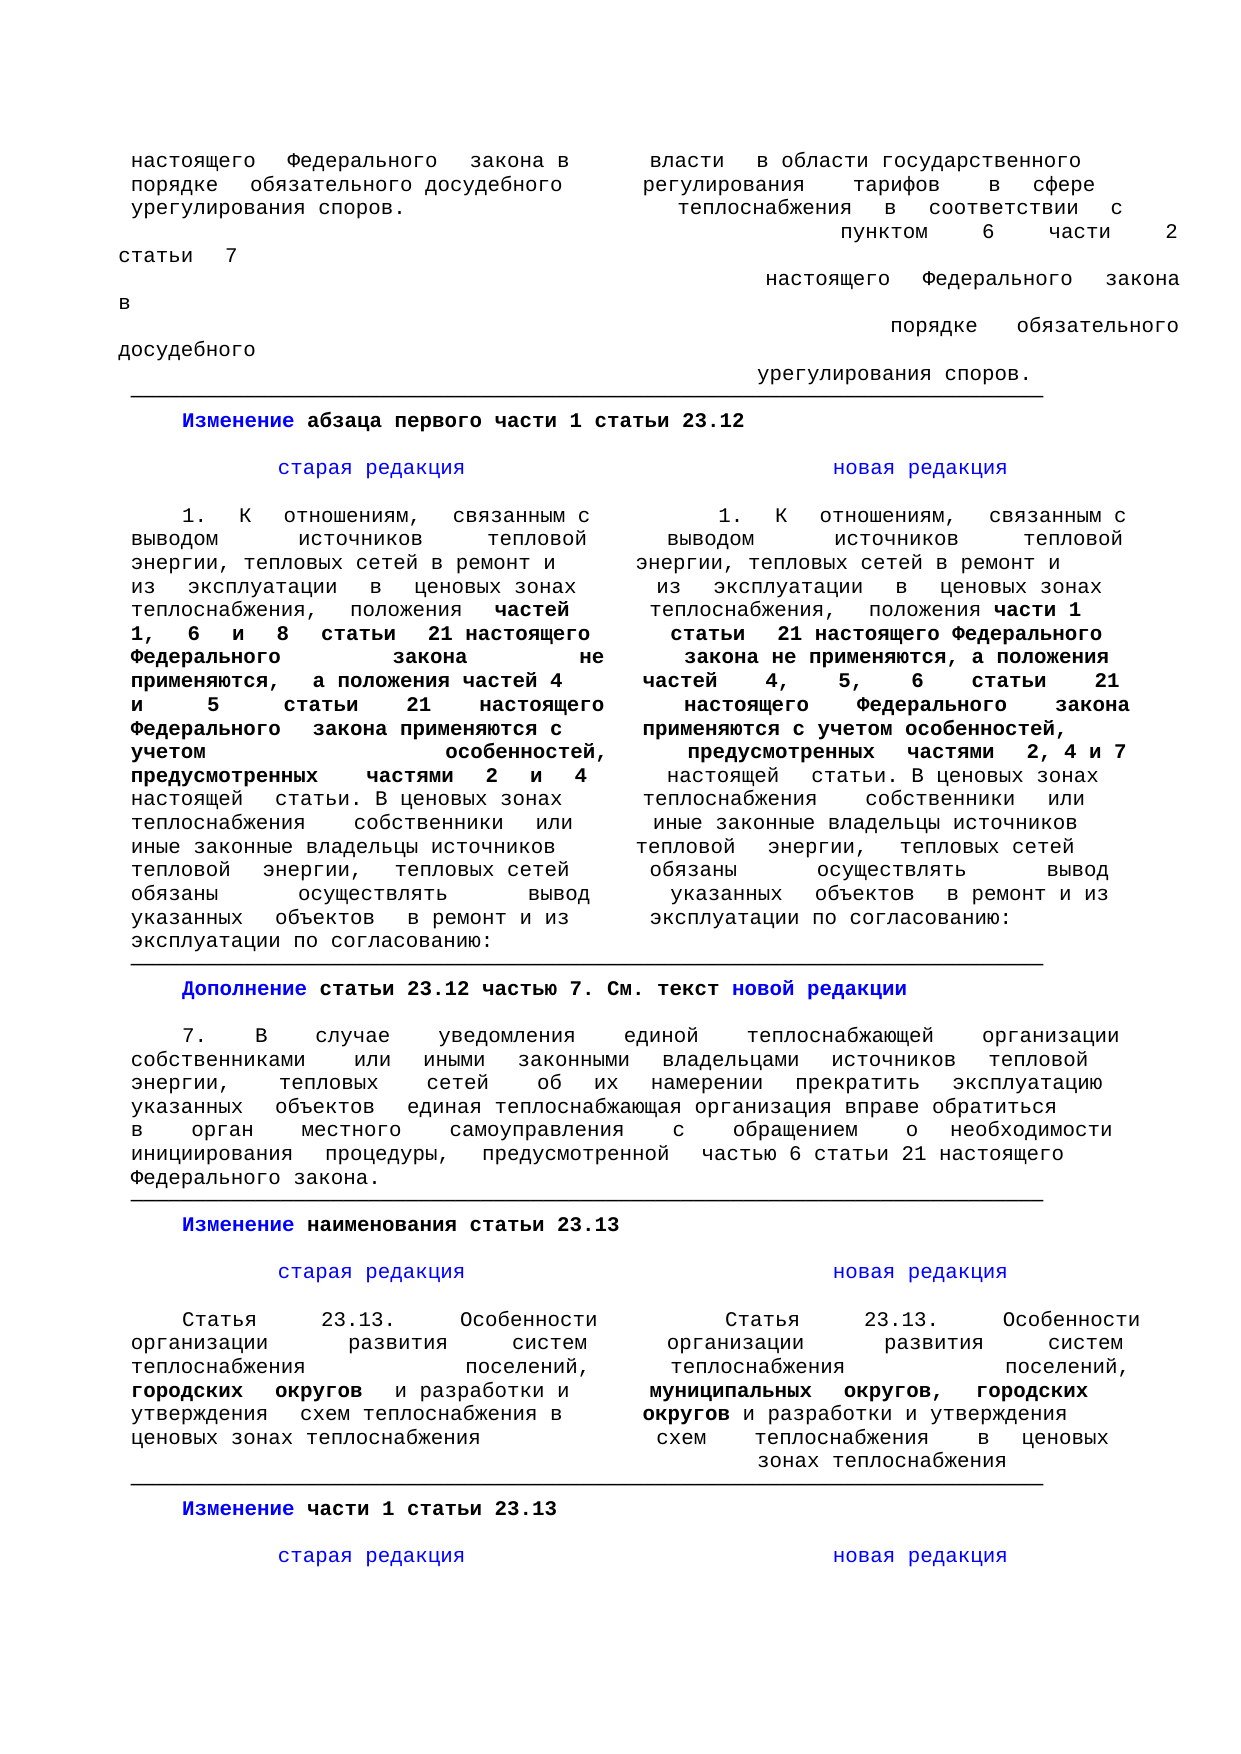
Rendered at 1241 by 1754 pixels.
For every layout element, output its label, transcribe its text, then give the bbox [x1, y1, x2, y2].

text 1, 6 и 8 статьи 21 настоящего статьи 21 настоящего Федерального [118, 623, 1181, 647]
text тепловой энергии, тепловых сетей обязаны осуществлять вывод [118, 859, 1181, 883]
text старая редакция новая редакция [118, 1545, 1181, 1569]
text ценовых зонах теплоснабжения схем теплоснабжения в ценовых [118, 1427, 1181, 1451]
text теплоснабжения собственники или иные законные владельцы источников [118, 812, 1181, 836]
text энергии, тепловых сетей в ремонт и энергии, тепловых сетей в ремонт и [118, 552, 1181, 576]
text порядке обязательного досудебного [118, 316, 1181, 363]
text теплоснабжения, положения частей теплоснабжения, положения части 1 [118, 599, 1181, 623]
text собственниками или иными законными владельцами источников тепловой [118, 1048, 1181, 1072]
text эксплуатации по согласованию: [118, 930, 1181, 954]
text ───────────────────────────────────────────────────────────────────────── [118, 954, 1181, 978]
text ───────────────────────────────────────────────────────────────────────── [118, 386, 1181, 410]
text теплоснабжения поселений, теплоснабжения поселений, [118, 1356, 1181, 1379]
text 1. К отношениям, связанным с 1. К отношениям, связанным с [118, 505, 1181, 528]
text учетом особенностей, предусмотренных частями 2, 4 и 7 [118, 741, 1181, 765]
text инициирования процедуры, предусмотренной частью 6 статьи 21 настоящего [118, 1143, 1181, 1167]
text предусмотренных частями 2 и 4 настоящей статьи. В ценовых зонах [118, 765, 1181, 788]
text и 5 статьи 21 настоящего настоящего Федерального закона [118, 694, 1181, 717]
text организации развития систем организации развития систем [118, 1332, 1181, 1356]
text урегулирования споров. теплоснабжения в соответствии с [118, 197, 1181, 221]
text указанных объектов единая теплоснабжающая организация вправе обратиться [118, 1096, 1181, 1119]
text утверждения схем теплоснабжения в округов и разработки и утверждения [118, 1403, 1181, 1427]
text настоящего Федерального закона в [118, 268, 1181, 316]
text Федерального закона не закона не применяются, а положения [118, 647, 1181, 670]
text Статья 23.13. Особенности Статья 23.13. Особенности [118, 1309, 1181, 1332]
text зонах теплоснабжения [118, 1451, 1181, 1474]
text Дополнение статьи 23.12 частью 7. См. текст новой редакции [118, 978, 1181, 1001]
text порядке обязательного досудебного регулирования тарифов в сфере [118, 174, 1181, 197]
text Изменение части 1 статьи 23.13 [118, 1498, 1181, 1521]
text урегулирования споров. [118, 363, 1181, 386]
text пунктом 6 части 2 статьи 7 [118, 221, 1181, 268]
text ───────────────────────────────────────────────────────────────────────── [118, 1474, 1181, 1498]
text ───────────────────────────────────────────────────────────────────────── [118, 1190, 1181, 1214]
text указанных объектов в ремонт и из эксплуатации по согласованию: [118, 907, 1181, 930]
text из эксплуатации в ценовых зонах из эксплуатации в ценовых зонах [118, 576, 1181, 599]
text старая редакция новая редакция [118, 1261, 1181, 1285]
text выводом источников тепловой выводом источников тепловой [118, 528, 1181, 552]
text Изменение наименования статьи 23.13 [118, 1214, 1181, 1238]
text городских округов и разработки и муниципальных округов, городских [118, 1379, 1181, 1403]
text применяются, а положения частей 4 частей 4, 5, 6 статьи 21 [118, 670, 1181, 694]
text Федерального закона применяются с применяются с учетом особенностей, [118, 717, 1181, 741]
text обязаны осуществлять вывод указанных объектов в ремонт и из [118, 883, 1181, 907]
text настоящего Федерального закона в власти в области государственного [118, 150, 1181, 174]
text энергии, тепловых сетей об их намерении прекратить эксплуатацию [118, 1072, 1181, 1096]
text 7. В случае уведомления единой теплоснабжающей организации [118, 1025, 1181, 1048]
text иные законные владельцы источников тепловой энергии, тепловых сетей [118, 836, 1181, 859]
text Федерального закона. [118, 1167, 1181, 1190]
text Изменение абзаца первого части 1 статьи 23.12 [118, 410, 1181, 434]
text в орган местного самоуправления с обращением о необходимости [118, 1119, 1181, 1143]
text настоящей статьи. В ценовых зонах теплоснабжения собственники или [118, 788, 1181, 812]
text старая редакция новая редакция [118, 457, 1181, 481]
